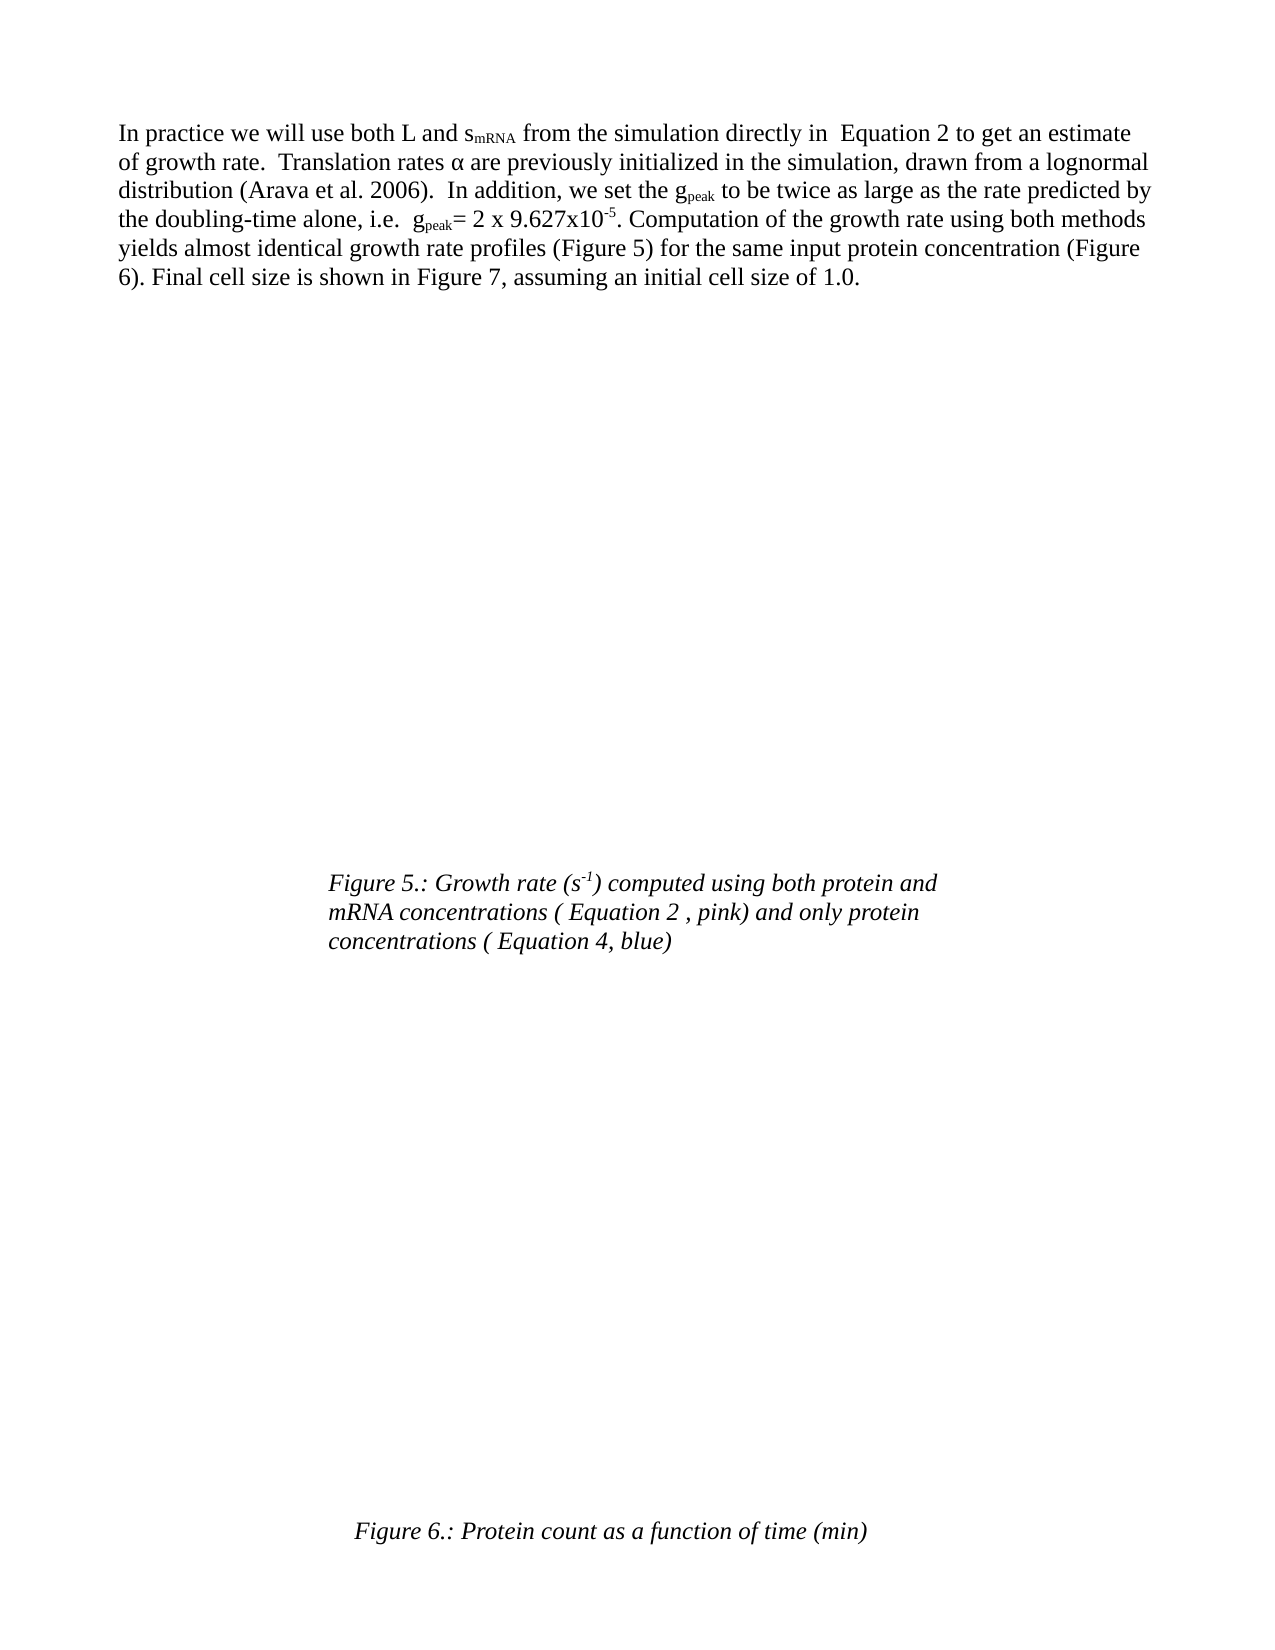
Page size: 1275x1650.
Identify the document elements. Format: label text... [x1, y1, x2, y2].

text Figure 6.: Protein count as a function of time (min) [354, 1001, 926, 1544]
text In practice we will use both L and smRNA from the simulation directly in Equation 2 to get an estimate of growth rate. Translation rates α are previously initialized in the simulation, drawn from a lognormal distribution (Arava et al. 2006). In addition, we set the gpeak to be twice as large as the rate predicted by the doubling-time alone, i.e. gpeak= 2 x 9.627x10-5. Computation of the growth rate using both methods yields almost identical growth rate profiles (Figure 5) for the same input protein concentration (Figure 6). Final cell size is shown in Figure 7, assuming an initial cell size of 1.0. [118, 118, 1157, 291]
text Figure 5.: Growth rate (s-1) computed using both protein and mRNA concentrations ( Equation 2 , pink) and only protein concentrations ( Equation 4, blue) [328, 332, 947, 954]
